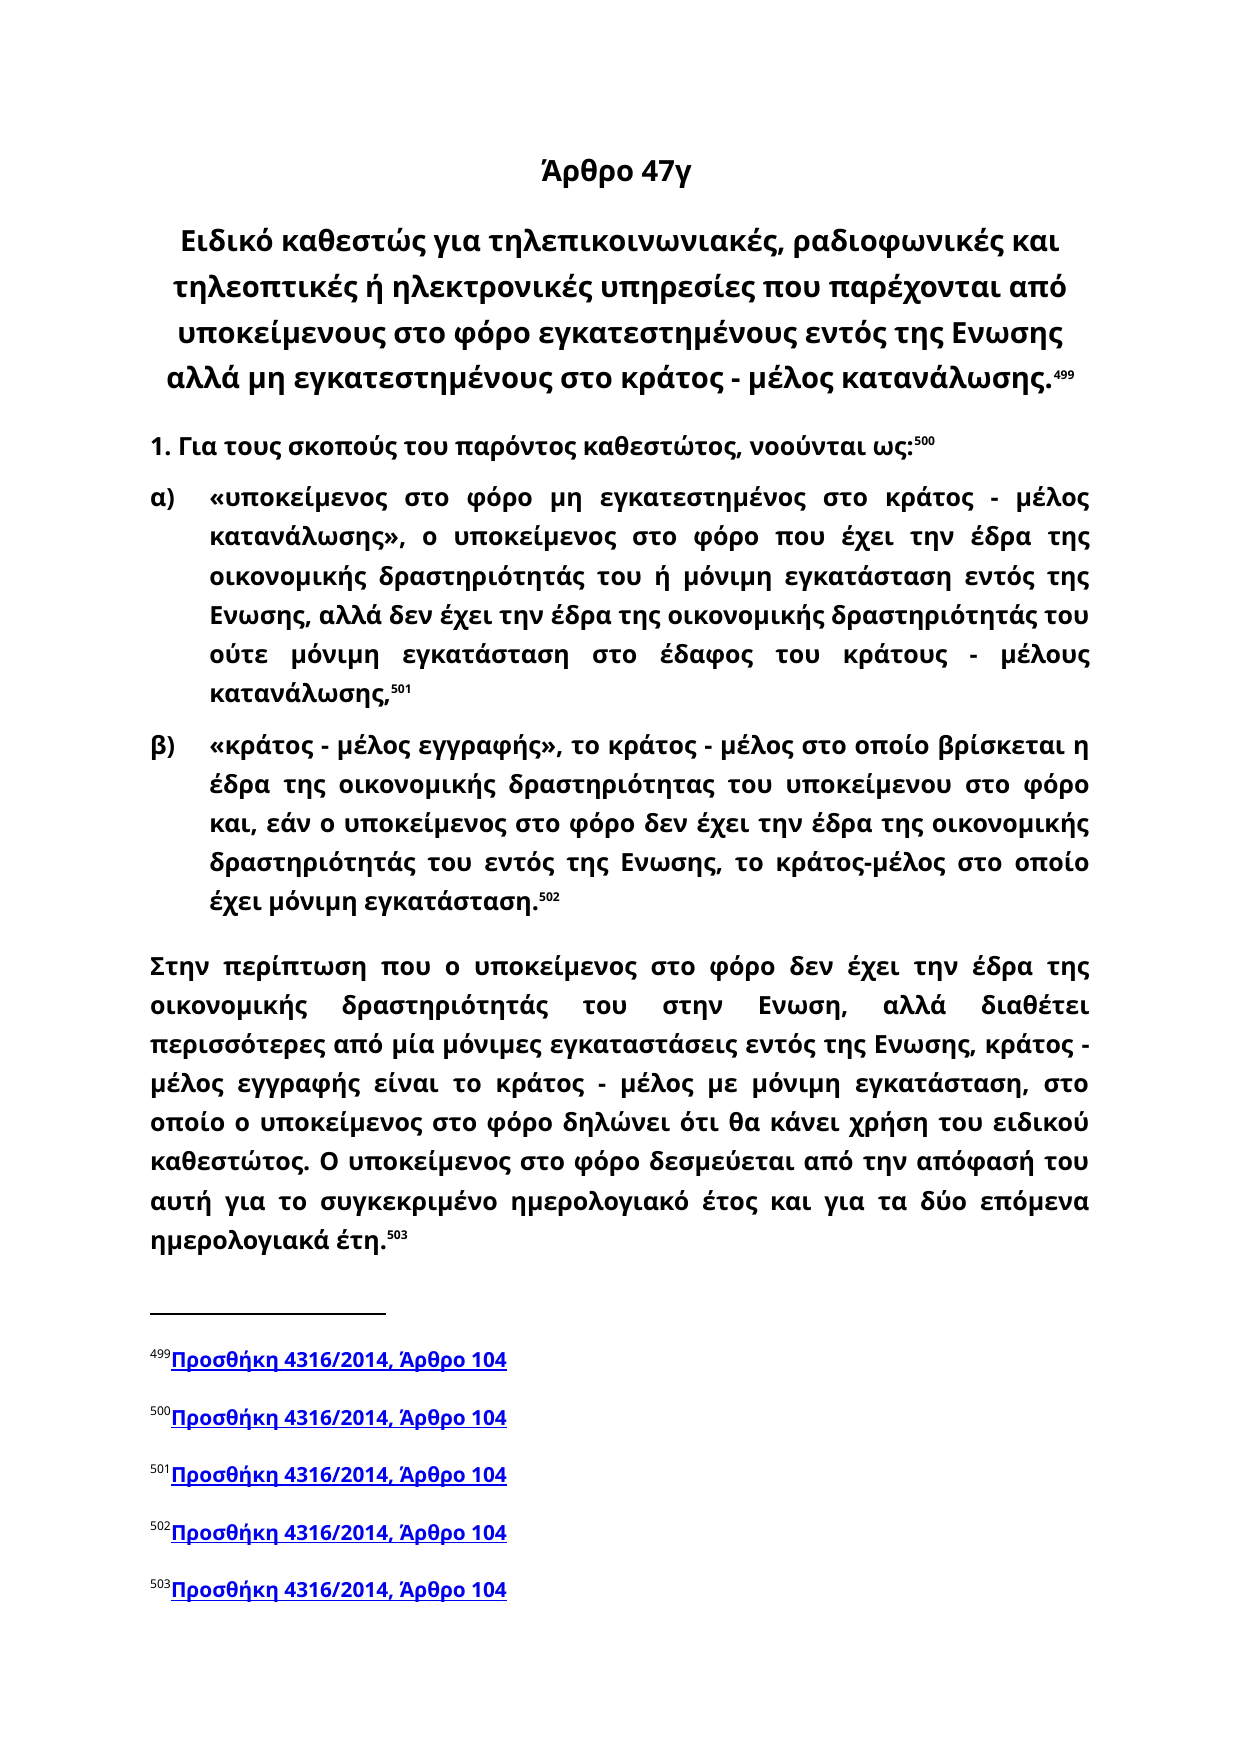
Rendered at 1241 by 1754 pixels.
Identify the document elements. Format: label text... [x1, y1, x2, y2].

text Προσθήκη 4316/2014, Άρθρο 104 [150, 1576, 1090, 1604]
list β) «κράτος - μέλος εγγραφής», το κράτος - μέλος στο οποίο βρίσκεται η έδρα της οικονομικής δραστηριότητας του υποκείμενου στο φόρο και, εάν ο υποκείμενος στο φόρο δεν έχει την έδρα της οικονομικής δραστηριότητάς του εντός της Ενωσης, το κράτος-μέλος στο οποίο έχει μόνιμη εγκατάσταση. [150, 727, 1090, 918]
text Στην περίπτωση που ο υποκείμενος στο φόρο δεν έχει την έδρα της οικονομικής δραστηριότητάς του στην Ενωση, αλλά διαθέτει περισσότερες από μία μόνιμες εγκαταστάσεις εντός της Ενωσης, κράτος - μέλος εγγραφής είναι το κράτος - μέλος με μόνιμη εγκατάσταση, στο οποίο ο υποκείμενος στο φόρο δηλώνει ότι θα κάνει χρήση του ειδικού καθεστώτος. Ο υποκείμενος στο φόρο δεσμεύεται από την απόφασή του αυτή για το συγκεκριμένο ημερολογιακό έτος και για τα δύο επόμενα ημερολογιακά έτη. [150, 948, 1090, 1256]
text Προσθήκη 4316/2014, Άρθρο 104 [150, 1345, 1090, 1373]
text 1. Για τους σκοπούς του παρόντος καθεστώτος, νοούνται ως: [150, 428, 1090, 462]
text Προσθήκη 4316/2014, Άρθρο 104 [150, 1403, 1090, 1431]
list α) «υποκείμενος στο φόρο μη εγκατεστημένος στο κράτος - μέλος κατανάλωσης», ο υποκείμενος στο φόρο που έχει την έδρα της οικονομικής δραστηριότητάς του ή μόνιμη εγκατάσταση εντός της Ενωσης, αλλά δεν έχει την έδρα της οικονομικής δραστηριότητάς του ούτε μόνιμη εγκατάσταση στο έδαφος του κράτους - μέλους κατανάλωσης, [150, 480, 1090, 710]
subtitle Άρθρο 47γ [150, 150, 1090, 190]
subtitle Ειδικό καθεστώς για τηλεπικοινωνιακές, ραδιοφωνικές και τηλεοπτικές ή ηλεκτρονικές υπηρεσίες που παρέχονται από υποκείμενους στο φόρο εγκατεστημένους εντός της Ενωσης αλλά μη εγκατεστημένους στο κράτος - μέλος κατανάλωσης. [150, 221, 1090, 397]
text Προσθήκη 4316/2014, Άρθρο 104 [150, 1518, 1090, 1546]
text Προσθήκη 4316/2014, Άρθρο 104 [150, 1460, 1090, 1489]
